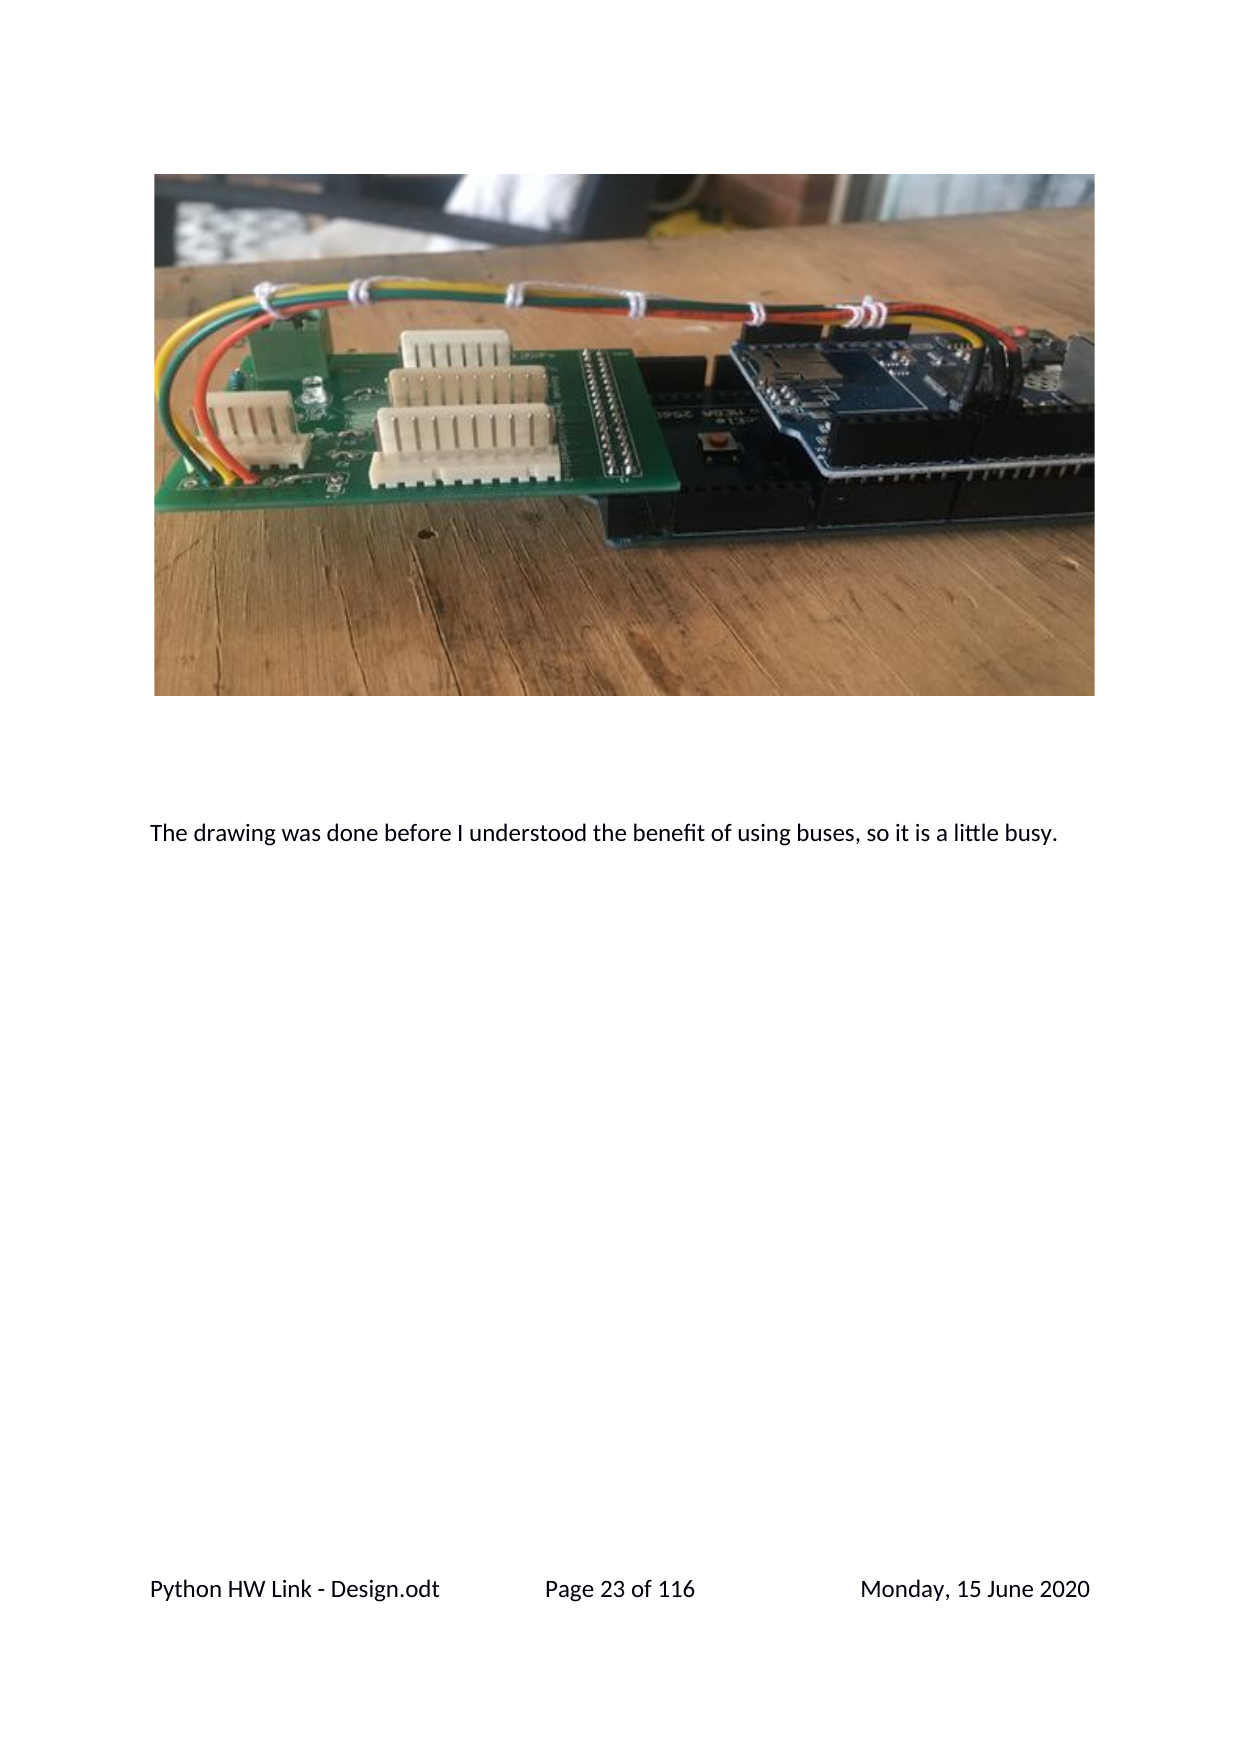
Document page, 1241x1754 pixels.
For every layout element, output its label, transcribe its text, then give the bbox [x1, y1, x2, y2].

text The drawing was done before I understood the benefit of using buses, so it is a little busy. [150, 817, 1090, 848]
picture [154, 174, 1095, 696]
